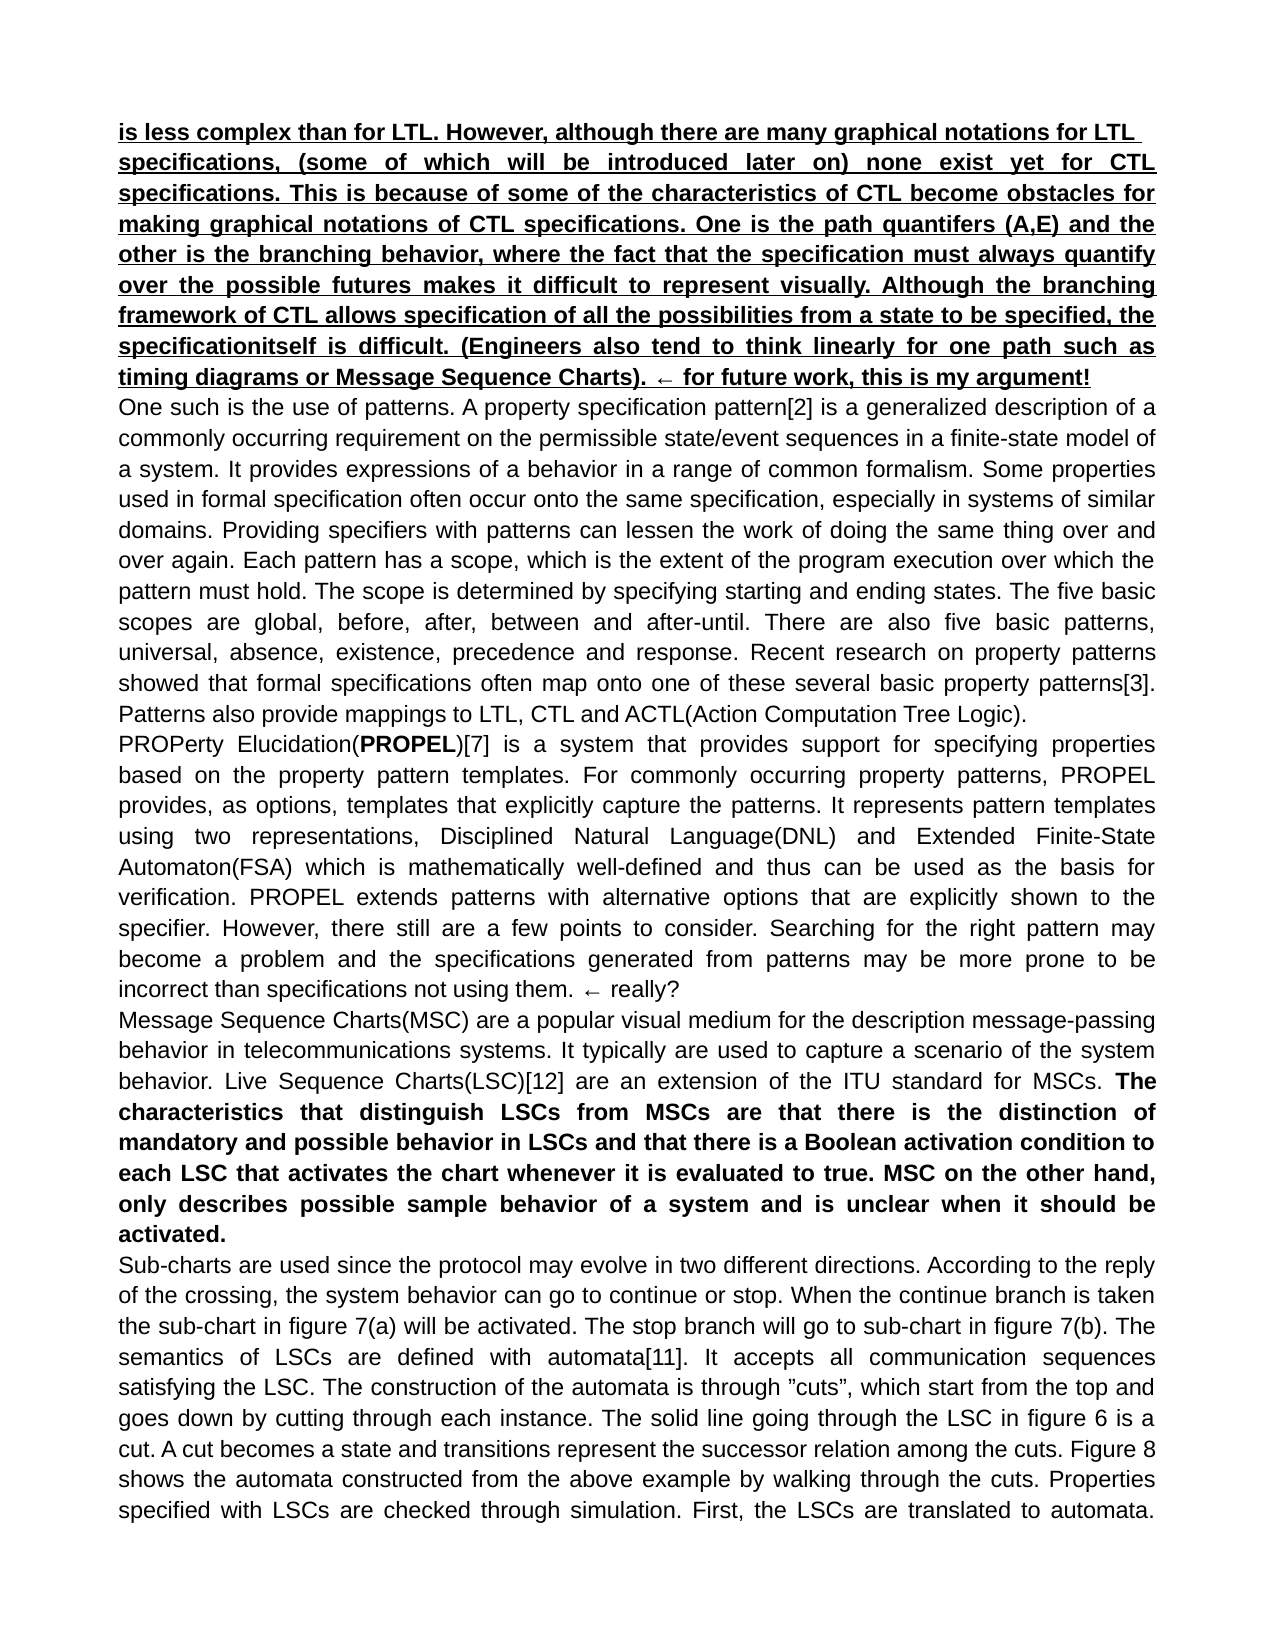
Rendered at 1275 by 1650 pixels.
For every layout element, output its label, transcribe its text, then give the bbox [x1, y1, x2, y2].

text is less complex than for LTL. However, although there are many graphical notations for LTL [118, 118, 1157, 145]
text One such is the use of patterns. A property specification pattern[2] is a generalized description of a commonly occurring requirement on the permissible state/event sequences in a finite-state model of a system. It provides expressions of a behavior in a range of common formalism. Some properties used in formal specification often occur onto the same specification, especially in systems of similar domains. Providing specifiers with patterns can lessen the work of doing the same thing over and over again. Each pattern has a scope, which is the extent of the program execution over which the pattern must hold. The scope is determined by specifying starting and ending states. The five basic scopes are global, before, after, between and after-until. There are also five basic patterns, universal, absence, existence, precedence and response. Recent research on property patterns showed that formal specifications often map onto one of these several basic property patterns[3]. Patterns also provide mappings to LTL, CTL and ACTL(Action Computation Tree Logic). [118, 394, 1157, 727]
text Sub-charts are used since the protocol may evolve in two different directions. According to the reply of the crossing, the system behavior can go to continue or stop. When the continue branch is taken the sub-chart in figure 7(a) will be activated. The stop branch will go to sub-chart in figure 7(b). The semantics of LSCs are defined with automata[11]. It accepts all communication sequences satisfying the LSC. The construction of the automata is through ”cuts”, which start from the top and goes down by cutting through each instance. The solid line going through the LSC in figure 6 is a cut. A cut becomes a state and transitions represent the successor relation among the cuts. Figure 8 shows the automata constructed from the above example by walking through the cuts. Properties specified with LSCs are checked through simulation. First, the LSCs are translated to automata. [118, 1251, 1157, 1523]
text specifications, (some of which will be introduced later on) none exist yet for CTL [118, 149, 1157, 172]
text specifications. This is because of some of the characteristics of CTL become obstacles for making graphical notations of CTL specifications. One is the path quantifers (A,E) and the other is the branching behavior, where the fact that the specification must always quantify over the possible futures makes it difficult to represent visually. Although the branching [118, 174, 1157, 295]
text framework of CTL allows specification of all the possibilities from a state to be specified, the specificationitself is difficult. (Engineers also tend to think linearly for one path such as timing diagrams or Message Sequence Charts). ← for future work, this is my argument! [118, 296, 1157, 390]
text PROPerty Elucidation(PROPEL)[7] is a system that provides support for specifying properties based on the property pattern templates. For commonly occurring property patterns, PROPEL provides, as options, templates that explicitly capture the patterns. It represents pattern templates using two representations, Disciplined Natural Language(DNL) and Extended Finite-State Automaton(FSA) which is mathematically well-defined and thus can be used as the basis for verification. PROPEL extends patterns with alternative options that are explicitly shown to the specifier. However, there still are a few points to consider. Searching for the right pattern may become a problem and the specifications generated from patterns may be more prone to be incorrect than specifications not using them. ← really? [118, 731, 1157, 1002]
text Message Sequence Charts(MSC) are a popular visual medium for the description message-passing behavior in telecommunications systems. It typically are used to capture a scenario of the system behavior. Live Sequence Charts(LSC)[12] are an extension of the ITU standard for MSCs. The characteristics that distinguish LSCs from MSCs are that there is the distinction of mandatory and possible behavior in LSCs and that there is a Boolean activation condition to each LSC that activates the chart whenever it is evaluated to true. MSC on the other hand, only describes possible sample behavior of a system and is unclear when it should be activated. [118, 1006, 1157, 1247]
